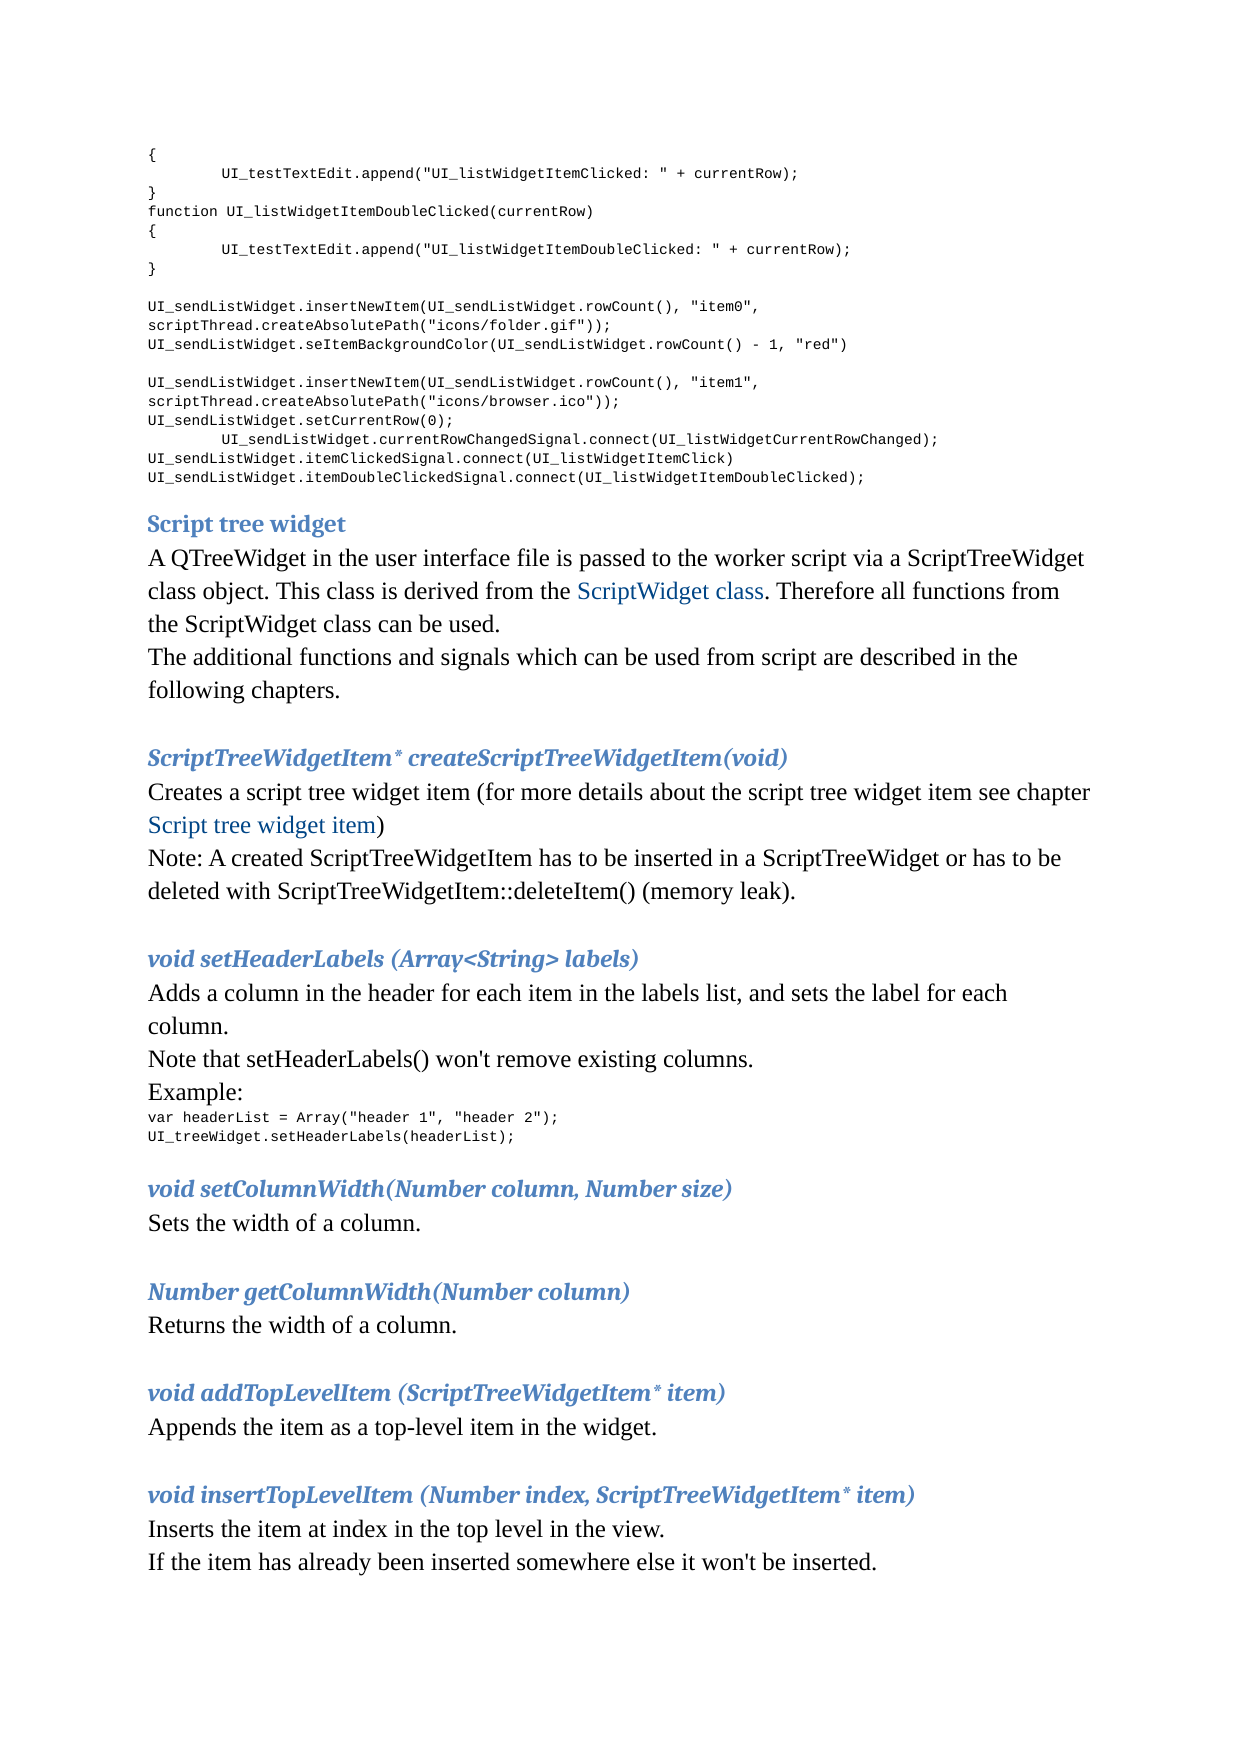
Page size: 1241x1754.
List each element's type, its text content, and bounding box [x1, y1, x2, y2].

text Inserts the item at index in the top level in the view. [148, 1514, 1093, 1543]
text UI_testTextEdit.append("UI_listWidgetItemClicked: " + currentRow); [148, 167, 1093, 183]
subtitle ScriptTreeWidgetItem* createScriptTreeWidgetItem(void) [148, 744, 1093, 773]
text UI_sendListWidget.setCurrentRow(0); [148, 413, 1093, 430]
text UI_sendListWidget.seItemBackgroundColor(UI_sendListWidget.rowCount() - 1, "red") [148, 337, 1093, 354]
text { [148, 223, 1093, 240]
text Sets the width of a column. [148, 1208, 1093, 1237]
text Example: [148, 1077, 1093, 1106]
subtitle void setHeaderLabels (Array<String> labels) [148, 945, 1093, 974]
text function UI_listWidgetItemDoubleClicked(currentRow) [148, 204, 1093, 221]
text Appends the item as a top-level item in the widget. [148, 1412, 1093, 1441]
subtitle void setColumnWidth(Number column, Number size) [148, 1175, 1093, 1204]
text Note that setHeaderLabels() won't remove existing columns. [148, 1044, 1093, 1073]
subtitle Number getColumnWidth(Number column) [148, 1277, 1093, 1306]
text } [148, 261, 1093, 278]
subtitle void addTopLevelItem (ScriptTreeWidgetItem* item) [148, 1379, 1093, 1408]
text } [148, 186, 1093, 202]
text If the item has already been inserted somewhere else it won't be inserted. [148, 1547, 1093, 1576]
text A QTreeWidget in the user interface file is passed to the worker script via a ScriptTreeWidget class object. This class is derived from the ScriptWidget class. Therefore all functions from the ScriptWidget class can be used. [148, 543, 1093, 638]
text Adds a column in the header for each item in the labels list, and sets the label for each column. [148, 978, 1093, 1040]
subtitle void insertTopLevelItem (Number index, ScriptTreeWidgetItem* item) [148, 1481, 1093, 1510]
text UI_sendListWidget.itemClickedSignal.connect(UI_listWidgetItemClick) [148, 451, 1093, 468]
subtitle Script tree widget [148, 510, 1093, 539]
text { [148, 148, 1093, 164]
text Creates a script tree widget item (for more details about the script tree widget item see chapter Script tree widget item) [148, 777, 1093, 839]
text UI_sendListWidget.currentRowChangedSignal.connect(UI_listWidgetCurrentRowChanged); [148, 432, 1093, 449]
text UI_sendListWidget.itemDoubleClickedSignal.connect(UI_listWidgetItemDoubleClicked); [148, 470, 1093, 487]
text UI_testTextEdit.append("UI_listWidgetItemDoubleClicked: " + currentRow); [148, 242, 1093, 259]
text var headerList = Array("header 1", "header 2"); [148, 1110, 1093, 1127]
text UI_sendListWidget.insertNewItem(UI_sendListWidget.rowCount(), "item1", scriptThread.createAbsolutePath("icons/browser.ico")); [148, 375, 1093, 411]
text Returns the width of a column. [148, 1310, 1093, 1339]
text Note: A created ScriptTreeWidgetItem has to be inserted in a ScriptTreeWidget or has to be deleted with ScriptTreeWidgetItem::deleteItem() (memory leak). [148, 843, 1093, 905]
text UI_sendListWidget.insertNewItem(UI_sendListWidget.rowCount(), "item0", scriptThread.createAbsolutePath("icons/folder.gif")); [148, 299, 1093, 335]
text UI_treeWidget.setHeaderLabels(headerList); [148, 1129, 1093, 1146]
text The additional functions and signals which can be used from script are described in the following chapters. [148, 642, 1093, 704]
